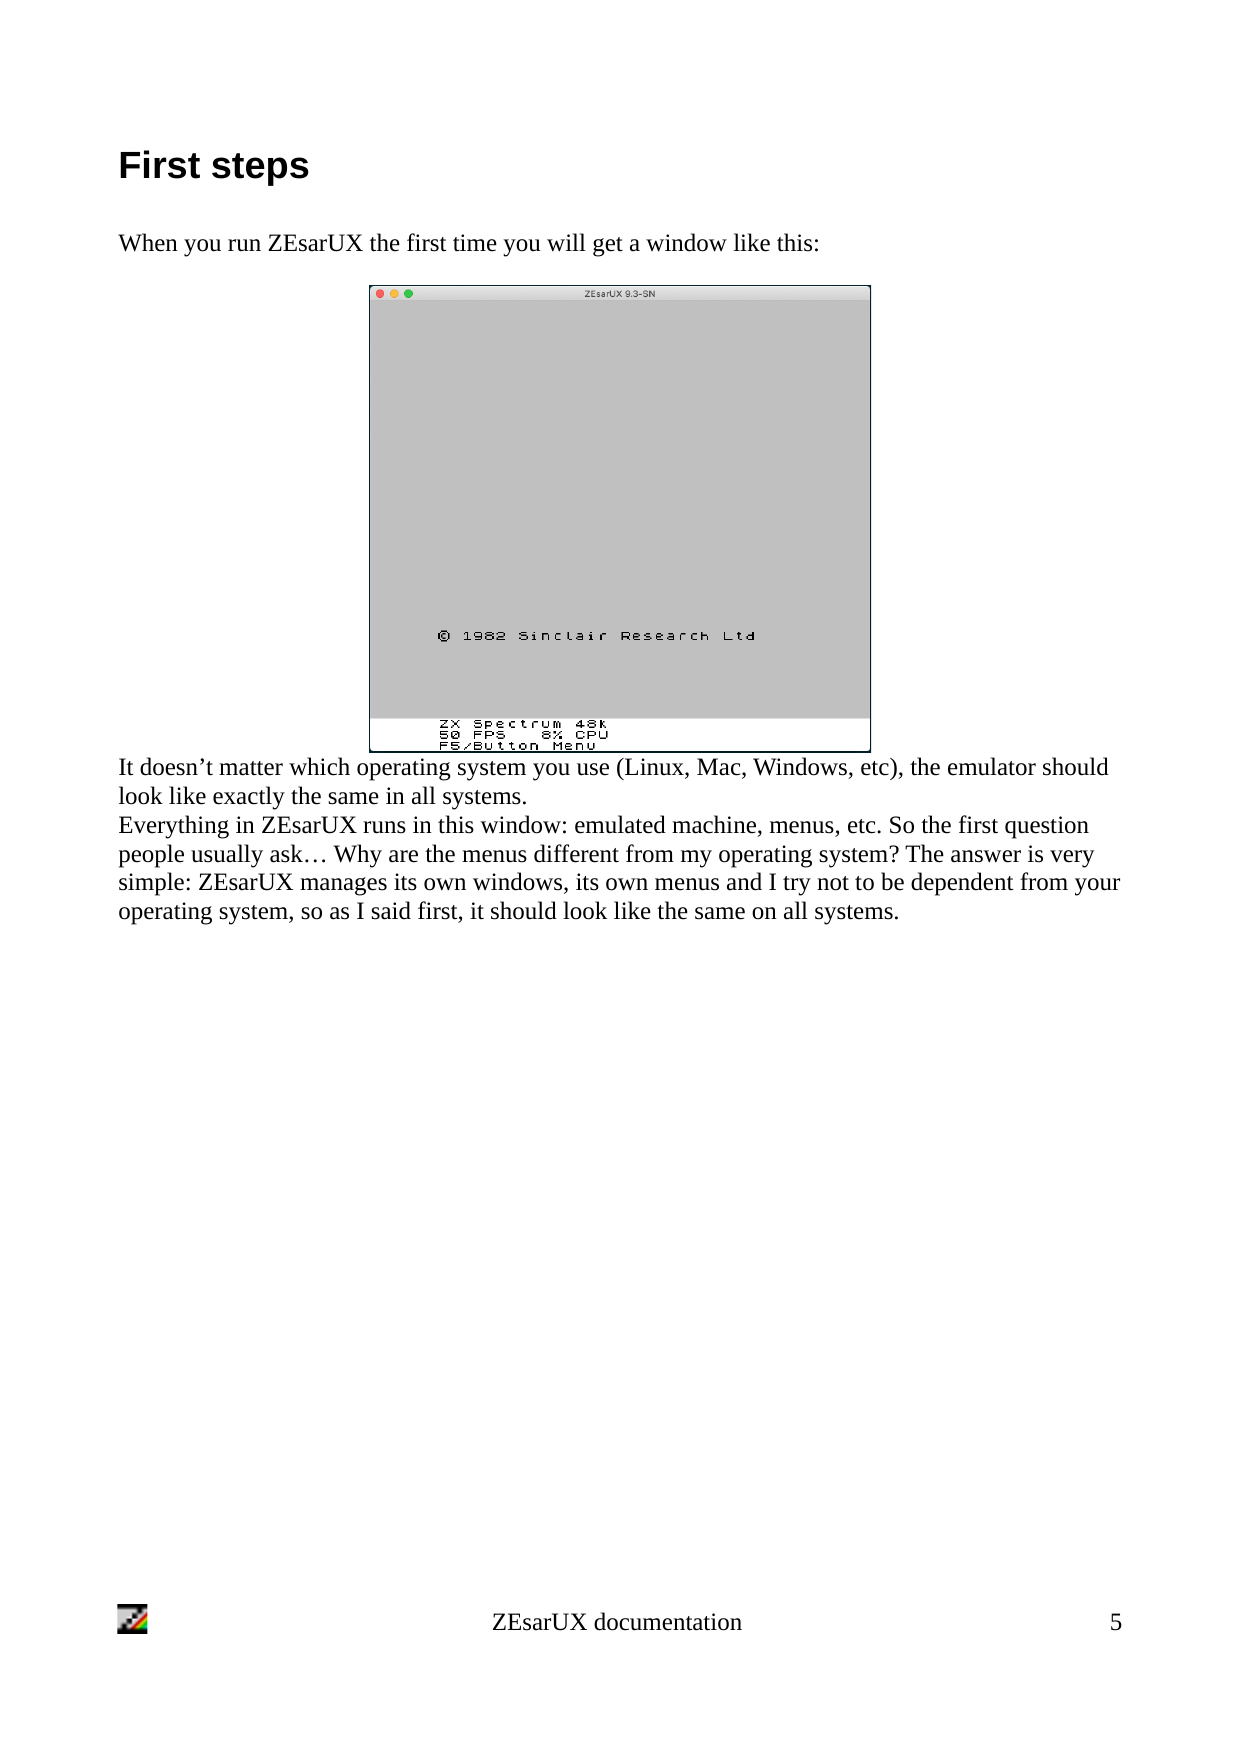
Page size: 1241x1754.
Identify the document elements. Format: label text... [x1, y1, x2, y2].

picture [369, 285, 872, 753]
text Everything in ZEsarUX runs in this window: emulated machine, menus, etc. So the first question people usually ask… Why are the menus different from my operating system? The answer is very simple: ZEsarUX manages its own windows, its own menus and I try not to be dependent from your operating system, so as I said first, it should look like the same on all systems. [118, 810, 1122, 925]
text It doesn’t matter which operating system you use (Linux, Mac, Windows, etc), the emulator should look like exactly the same in all systems. [118, 753, 1122, 810]
text When you run ZEsarUX the first time you will get a window like this: [118, 228, 1122, 257]
picture [117, 1604, 148, 1634]
subtitle First steps [118, 143, 1122, 187]
